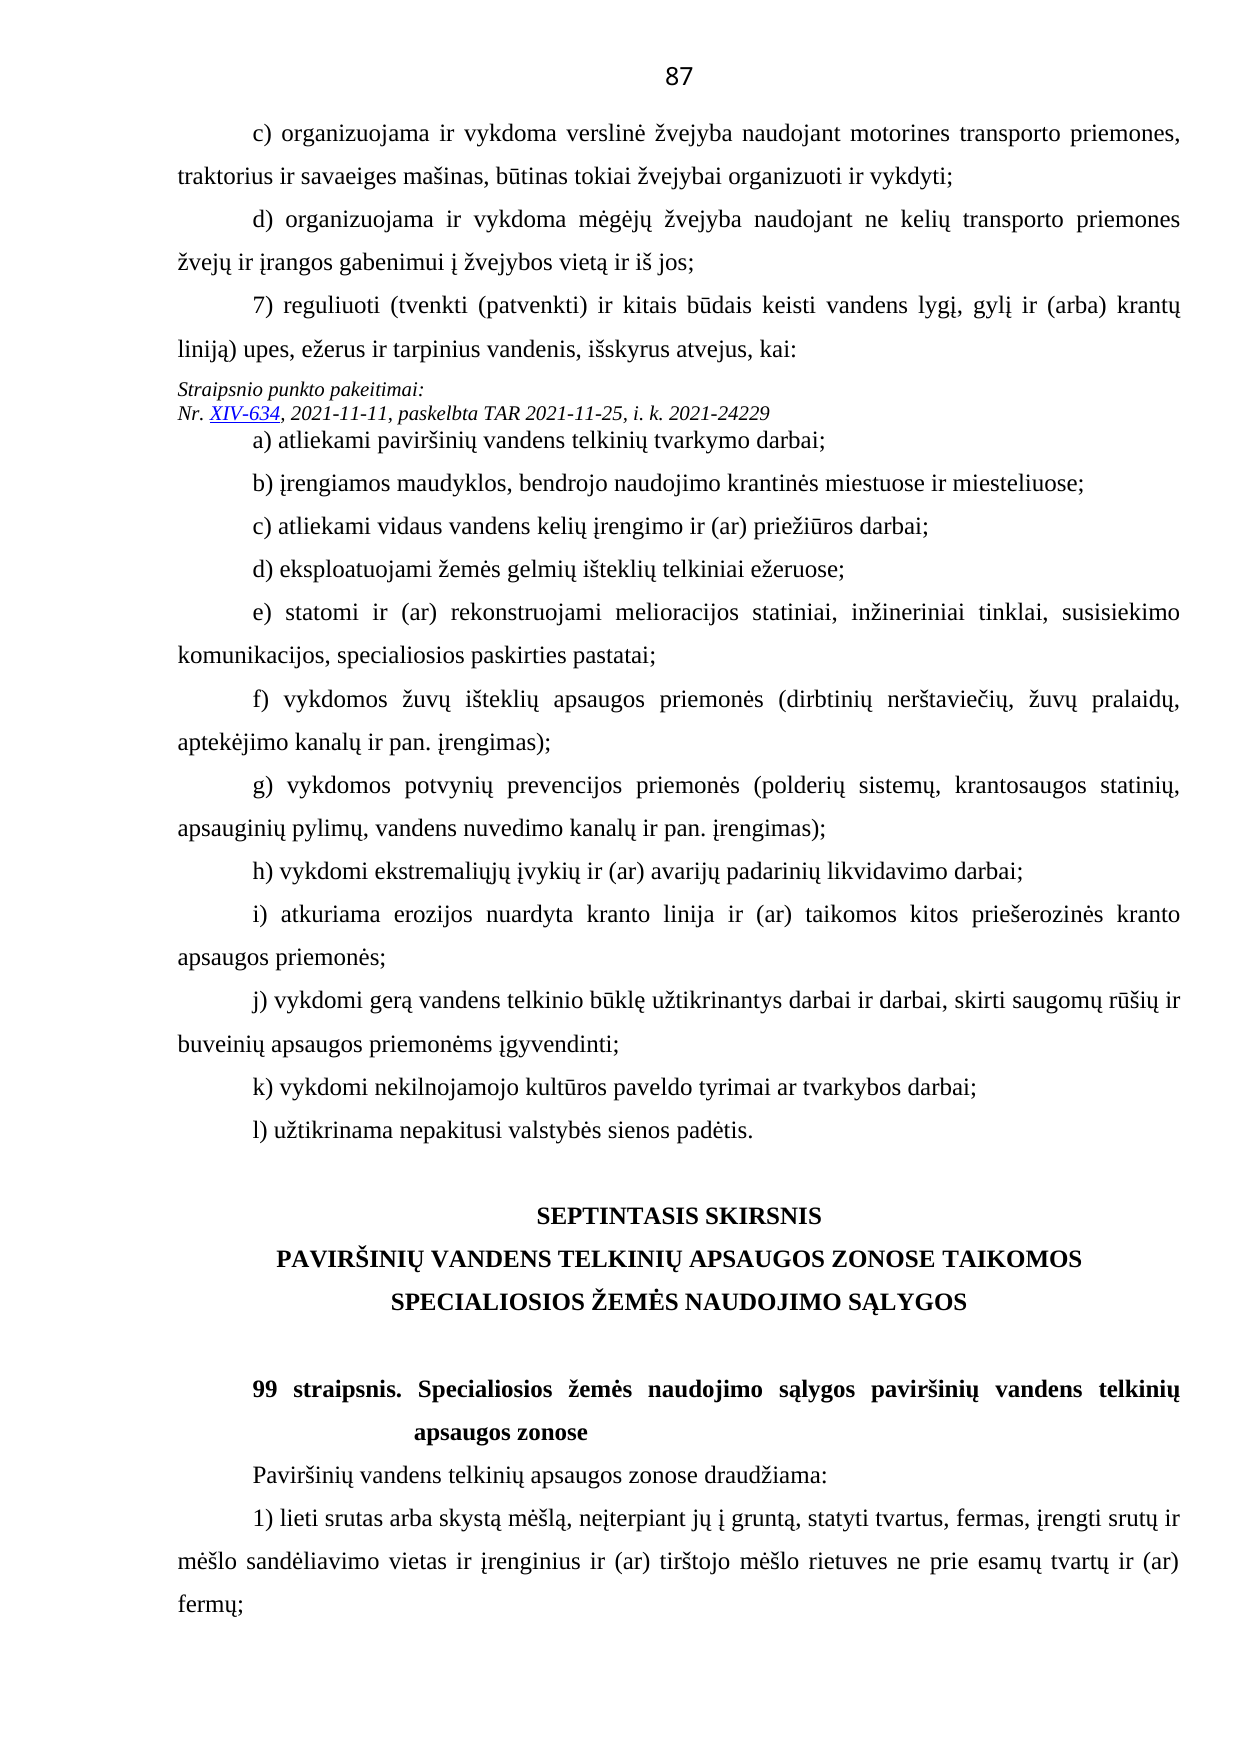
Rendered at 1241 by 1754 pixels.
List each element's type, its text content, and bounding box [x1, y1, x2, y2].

text f) vykdomos žuvų išteklių apsaugos priemonės (dirbtinių nerštaviečių, žuvų pralaidų, aptekėjimo kanalų ir pan. įrengimas); [177, 684, 1181, 756]
text Paviršinių vandens telkinių apsaugos zonose draudžiama: [177, 1460, 1181, 1489]
text Straipsnio punkto pakeitimai: [177, 377, 1181, 401]
text d) eksploatuojami žemės gelmių išteklių telkiniai ežeruose; [177, 554, 1181, 583]
text e) statomi ir (ar) rekonstruojami melioracijos statiniai, inžineriniai tinklai, susisiekimo komunikacijos, specialiosios paskirties pastatai; [177, 597, 1181, 669]
text k) vykdomi nekilnojamojo kultūros paveldo tyrimai ar tvarkybos darbai; [177, 1072, 1181, 1101]
text SEPTINTASIS SKIRSNIS [177, 1201, 1181, 1230]
text c) atliekami vidaus vandens kelių įrengimo ir (ar) priežiūros darbai; [177, 511, 1181, 540]
text Nr. XIV-634, 2021-11-11, paskelbta TAR 2021-11-25, i. k. 2021-24229 [177, 401, 1181, 425]
text i) atkuriama erozijos nuardyta kranto linija ir (ar) taikomos kitos priešerozinės kranto apsaugos priemonės; [177, 899, 1181, 971]
text a) atliekami paviršinių vandens telkinių tvarkymo darbai; [177, 425, 1181, 454]
text 1) lieti srutas arba skystą mėšlą, neįterpiant jų į gruntą, statyti tvartus, fermas, įrengti srutų ir mėšlo sandėliavimo vietas ir įrenginius ir (ar) tirštojo mėšlo rietuves ne prie esamų tvartų ir (ar) fermų; [177, 1503, 1181, 1618]
text d) organizuojama ir vykdoma mėgėjų žvejyba naudojant ne kelių transporto priemones žvejų ir įrangos gabenimui į žvejybos vietą ir iš jos; [177, 204, 1181, 276]
text j) vykdomi gerą vandens telkinio būklę užtikrinantys darbai ir darbai, skirti saugomų rūšių ir buveinių apsaugos priemonėms įgyvendinti; [177, 986, 1181, 1057]
text b) įrengiamos maudyklos, bendrojo naudojimo krantinės miestuose ir miesteliuose; [177, 468, 1181, 497]
text g) vykdomos potvynių prevencijos priemonės (polderių sistemų, krantosaugos statinių, apsauginių pylimų, vandens nuvedimo kanalų ir pan. įrengimas); [177, 770, 1181, 842]
text PAVIRŠINIŲ VANDENS TELKINIŲ APSAUGOS ZONOSE TAIKOMOS SPECIALIOSIOS ŽEMĖS NAUDOJIMO SĄLYGOS [177, 1244, 1181, 1316]
text 99 straipsnis. Specialiosios žemės naudojimo sąlygos paviršinių vandens telkinių apsaugos zonose [252, 1374, 1181, 1446]
text 7) reguliuoti (tvenkti (patvenkti) ir kitais būdais keisti vandens lygį, gylį ir (arba) krantų liniją) upes, ežerus ir tarpinius vandenis, išskyrus atvejus, kai: [177, 291, 1181, 362]
text l) užtikrinama nepakitusi valstybės sienos padėtis. [177, 1115, 1181, 1144]
text c) organizuojama ir vykdoma verslinė žvejyba naudojant motorines transporto priemones, traktorius ir savaeiges mašinas, būtinas tokiai žvejybai organizuoti ir vykdyti; [177, 118, 1181, 190]
text h) vykdomi ekstremaliųjų įvykių ir (ar) avarijų padarinių likvidavimo darbai; [177, 856, 1181, 885]
